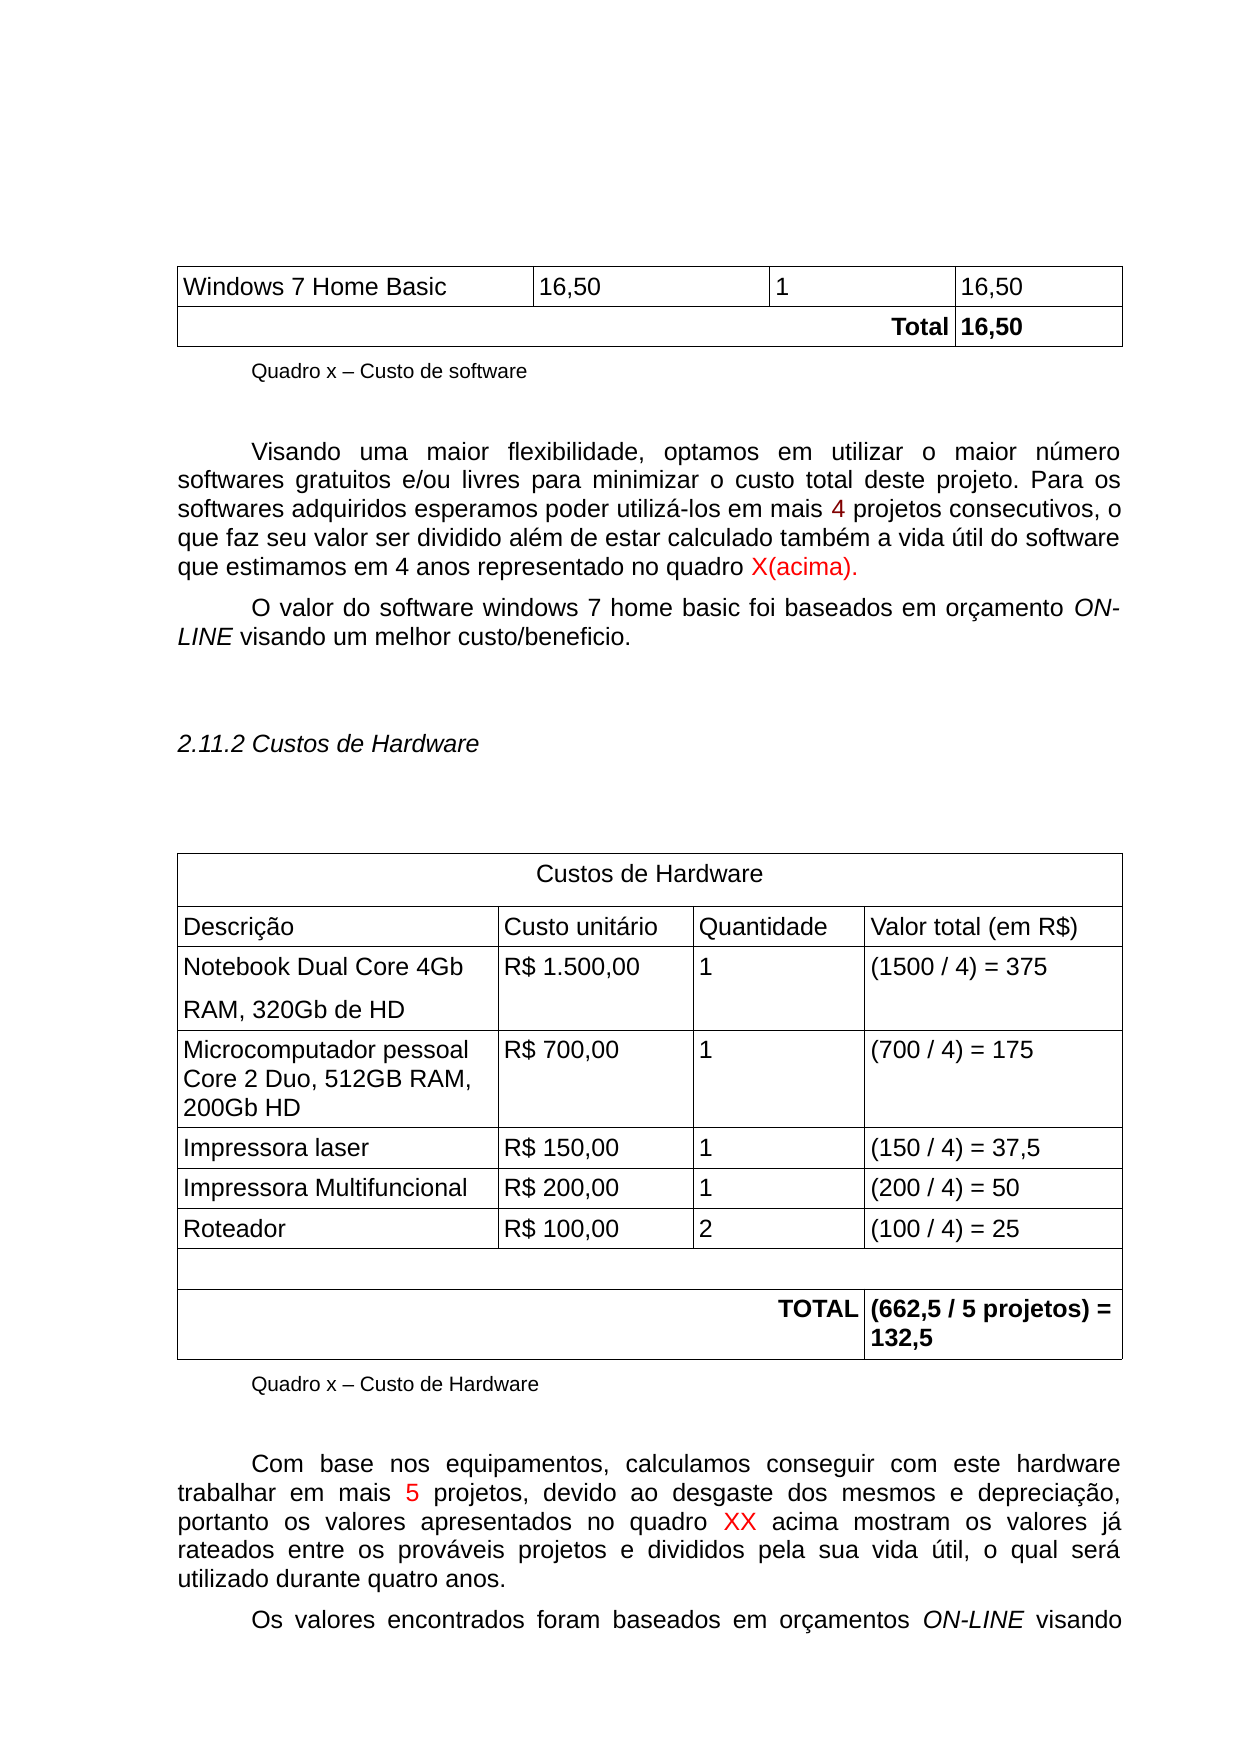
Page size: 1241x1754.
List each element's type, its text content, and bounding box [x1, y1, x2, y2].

table_cell 1 [694, 1031, 864, 1127]
table_cell Impressora laser [178, 1128, 498, 1168]
table_cell (100 / 4) = 25 [865, 1209, 1122, 1248]
table_cell Impressora Multifuncional [178, 1169, 498, 1208]
table_cell TOTAL [178, 1290, 864, 1359]
table_cell 1 [694, 1128, 864, 1168]
table_cell Total [178, 307, 955, 346]
table_cell 16,50 [534, 267, 769, 306]
table_cell Windows 7 Home Basic [178, 267, 533, 306]
table_cell (700 / 4) = 175 [865, 1031, 1122, 1127]
table_cell Quantidade [694, 907, 864, 946]
table_cell 1 [694, 947, 864, 1029]
table_cell [178, 1249, 1122, 1288]
table_cell 16,50 [956, 307, 1122, 346]
table_cell Microcomputador pessoal Core 2 Duo, 512GB RAM, 200Gb HD [178, 1031, 498, 1127]
table_cell 1 [770, 267, 955, 306]
table_cell 1 [694, 1169, 864, 1208]
table_cell R$ 700,00 [499, 1031, 693, 1127]
text O valor do software windows 7 home basic foi baseados em orçamento ON-LINE visando um melhor custo/beneficio. [177, 593, 1122, 650]
table_cell R$ 1.500,00 [499, 947, 693, 1029]
subtitle 2.11.2 Custos de Hardware [177, 729, 1122, 758]
text Quadro x – Custo de Hardware [177, 1371, 1122, 1395]
table_cell R$ 100,00 [499, 1209, 693, 1248]
text Os valores encontrados foram baseados em orçamentos ON-LINE visando [177, 1605, 1122, 1634]
table_cell Notebook Dual Core 4Gb RAM, 320Gb de HD [178, 947, 498, 1029]
table_cell Custo unitário [499, 907, 693, 946]
table_cell 2 [694, 1209, 864, 1248]
table_cell 16,50 [956, 267, 1122, 306]
table_cell (200 / 4) = 50 [865, 1169, 1122, 1208]
table_cell (662,5 / 5 projetos) = 132,5 [865, 1290, 1122, 1359]
table_cell Descrição [178, 907, 498, 946]
text Com base nos equipamentos, calculamos conseguir com este hardware trabalhar em mais 5 projetos, devido ao desgaste dos mesmos e depreciação, portanto os valores apresentados no quadro XX acima mostram os valores já rateados entre os prováveis projetos e divididos pela sua vida útil, o qual será utilizado durante quatro anos. [177, 1449, 1122, 1593]
text Visando uma maior flexibilidade, optamos em utilizar o maior número softwares gratuitos e/ou livres para minimizar o custo total deste projeto. Para os softwares adquiridos esperamos poder utilizá-los em mais 4 projetos consecutivos, o que faz seu valor ser dividido além de estar calculado também a vida útil do software que estimamos em 4 anos representado no quadro X(acima). [177, 437, 1122, 580]
text Quadro x – Custo de software [177, 359, 1122, 383]
table_cell R$ 200,00 [499, 1169, 693, 1208]
table_cell Valor total (em R$) [865, 907, 1122, 946]
table_cell Roteador [178, 1209, 498, 1248]
table_cell (1500 / 4) = 375 [865, 947, 1122, 1029]
table_cell R$ 150,00 [499, 1128, 693, 1168]
table_cell (150 / 4) = 37,5 [865, 1128, 1122, 1168]
table_header Custos de Hardware [178, 854, 1122, 906]
